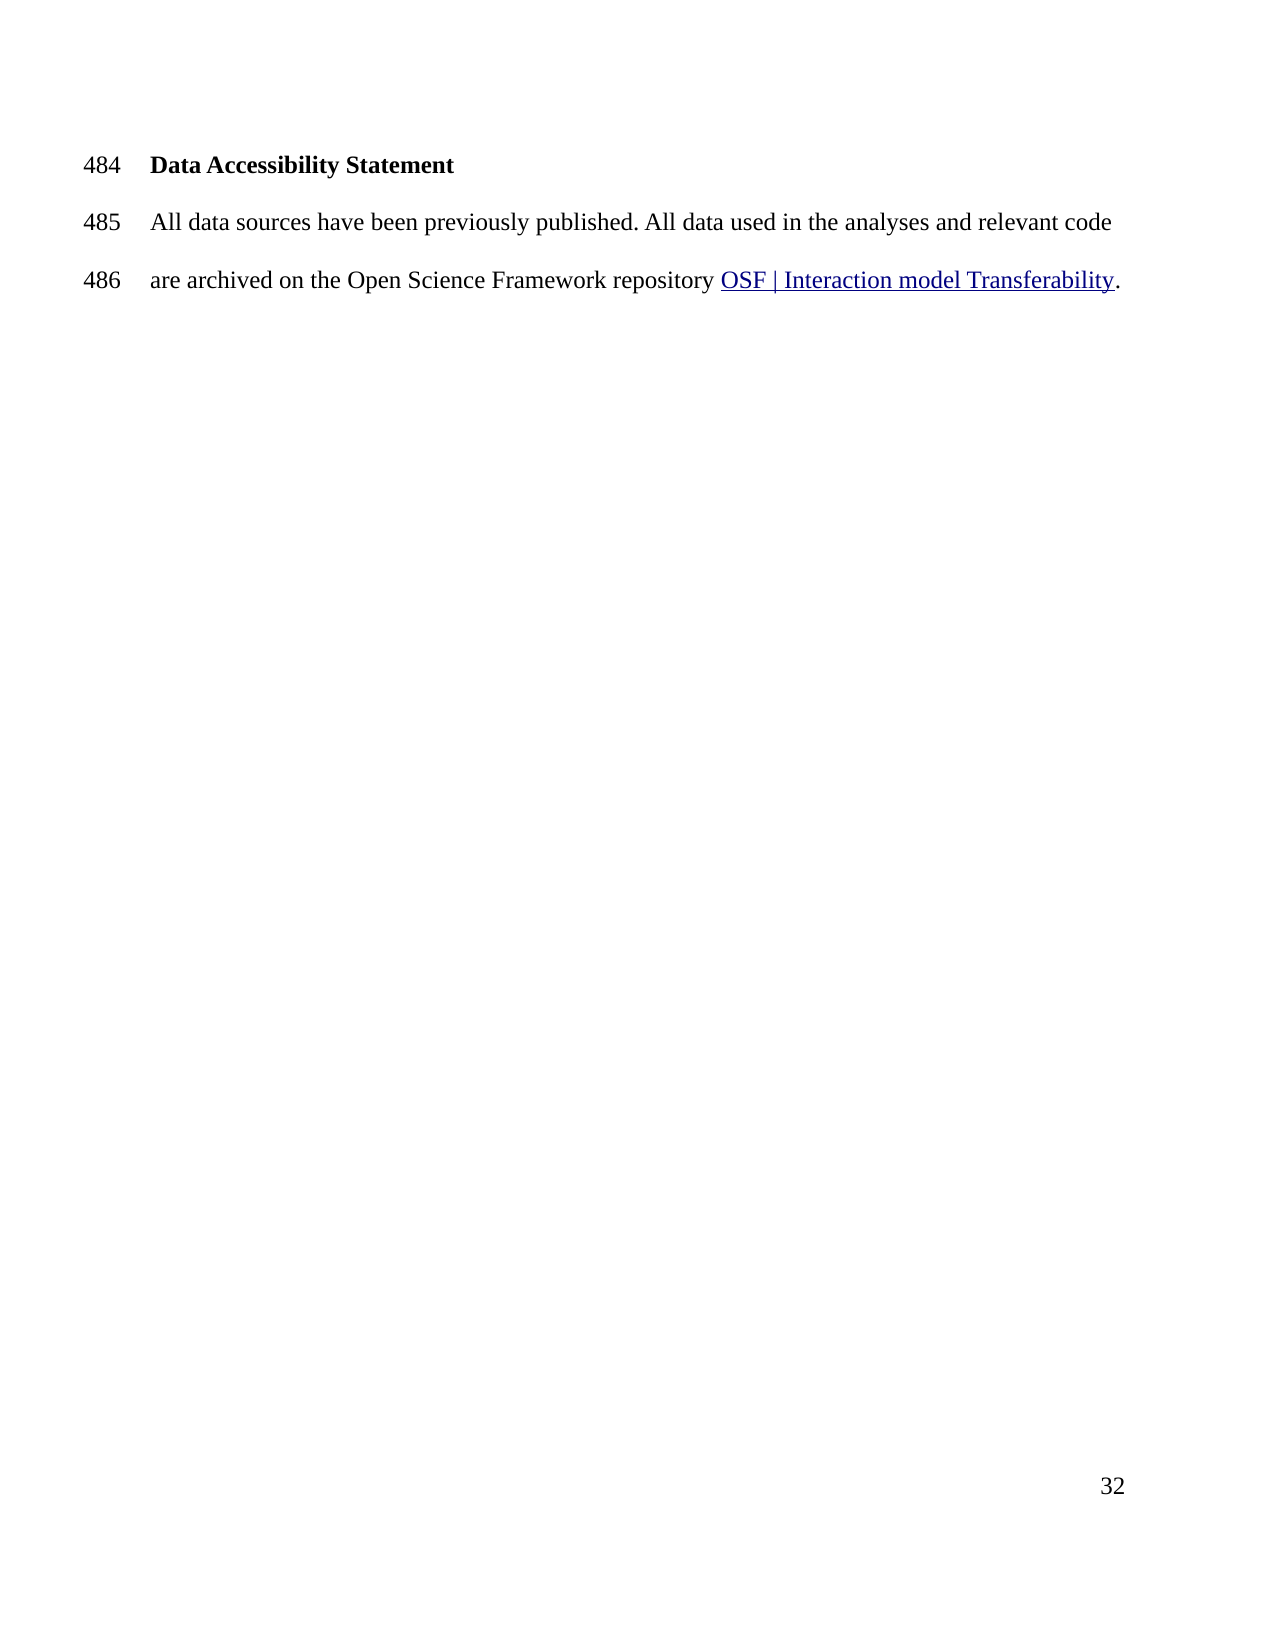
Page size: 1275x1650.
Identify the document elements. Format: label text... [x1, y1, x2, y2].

text Data Accessibility Statement [150, 150, 1125, 179]
text All data sources have been previously published. All data used in the analyses and relevant code are archived on the Open Science Framework repository OSF | Interaction model Transferability. [150, 207, 1125, 294]
